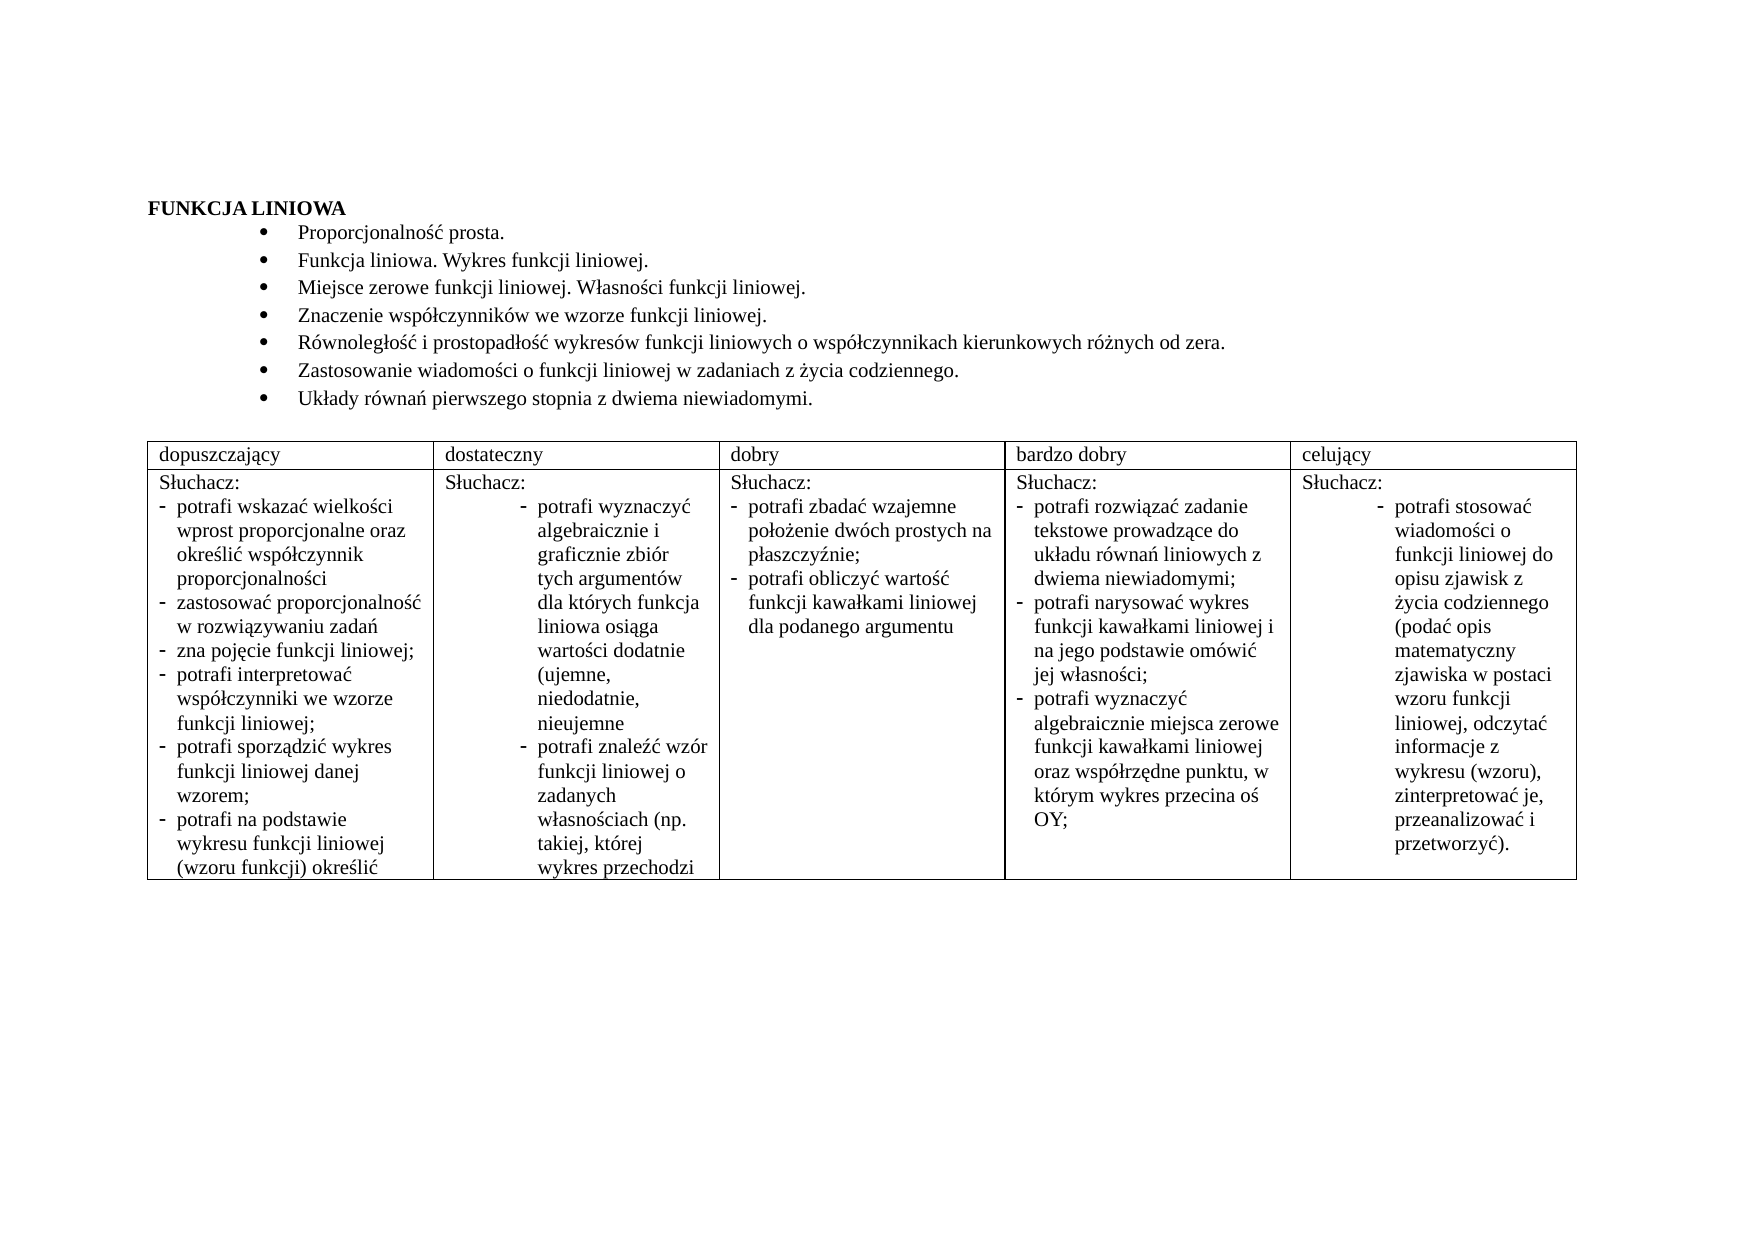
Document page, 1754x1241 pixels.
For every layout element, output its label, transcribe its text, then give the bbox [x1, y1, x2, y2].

text FUNKCJA LINIOWA [148, 196, 1606, 220]
table_cell Słuchacz: potrafi rozwiązać zadanie tekstowe prowadzące do układu równań liniowych z dwiema niewiadomymi; potrafi narysować wykres funkcji kawałkami liniowej i na jego podstawie omówić jej własności; potrafi wyznaczyć algebraicznie miejsca zerowe funkcji kawałkami liniowej oraz współrzędne punktu, w którym wykres przecina oś OY; [1006, 470, 1290, 879]
table_header bardzo dobry [1006, 442, 1290, 469]
list Znaczenie współczynników we wzorze funkcji liniowej. [260, 303, 1606, 327]
table_cell Słuchacz: potrafi wyznaczyć algebraicznie i graficznie zbiór tych argumentów dla których funkcja liniowa osiąga wartości dodatnie (ujemne, niedodatnie, nieujemne potrafi znaleźć wzór funkcji liniowej o zadanych własnościach (np. takiej, której wykres przechodzi [434, 470, 719, 879]
table_header dopuszczający [148, 442, 433, 469]
table_cell Słuchacz: potrafi wskazać wielkości wprost proporcjonalne oraz określić współczynnik proporcjonalności zastosować proporcjonalność w rozwiązywaniu zadań zna pojęcie funkcji liniowej; potrafi interpretować współczynniki we wzorze funkcji liniowej; potrafi sporządzić wykres funkcji liniowej danej wzorem; potrafi na podstawie wykresu funkcji liniowej (wzoru funkcji) określić [148, 470, 433, 879]
table_header dobry [720, 442, 1004, 469]
list Funkcja liniowa. Wykres funkcji liniowej. [260, 247, 1606, 272]
list Równoległość i prostopadłość wykresów funkcji liniowych o współczynnikach kierunkowych różnych od zera. [260, 330, 1606, 354]
list Proporcjonalność prosta. [260, 220, 1606, 244]
list Zastosowanie wiadomości o funkcji liniowej w zadaniach z życia codziennego. [260, 358, 1606, 382]
table_header dostateczny [434, 442, 719, 469]
table_header celujący [1291, 442, 1576, 469]
table_cell Słuchacz: potrafi zbadać wzajemne położenie dwóch prostych na płaszczyźnie; potrafi obliczyć wartość funkcji kawałkami liniowej dla podanego argumentu [720, 470, 1004, 879]
table_cell Słuchacz: potrafi stosować wiadomości o funkcji liniowej do opisu zjawisk z życia codziennego (podać opis matematyczny zjawiska w postaci wzoru funkcji liniowej, odczytać informacje z wykresu (wzoru), zinterpretować je, przeanalizować i przetworzyć). [1291, 470, 1576, 879]
list Układy równań pierwszego stopnia z dwiema niewiadomymi. [260, 386, 1606, 409]
list Miejsce zerowe funkcji liniowej. Własności funkcji liniowej. [260, 275, 1606, 299]
